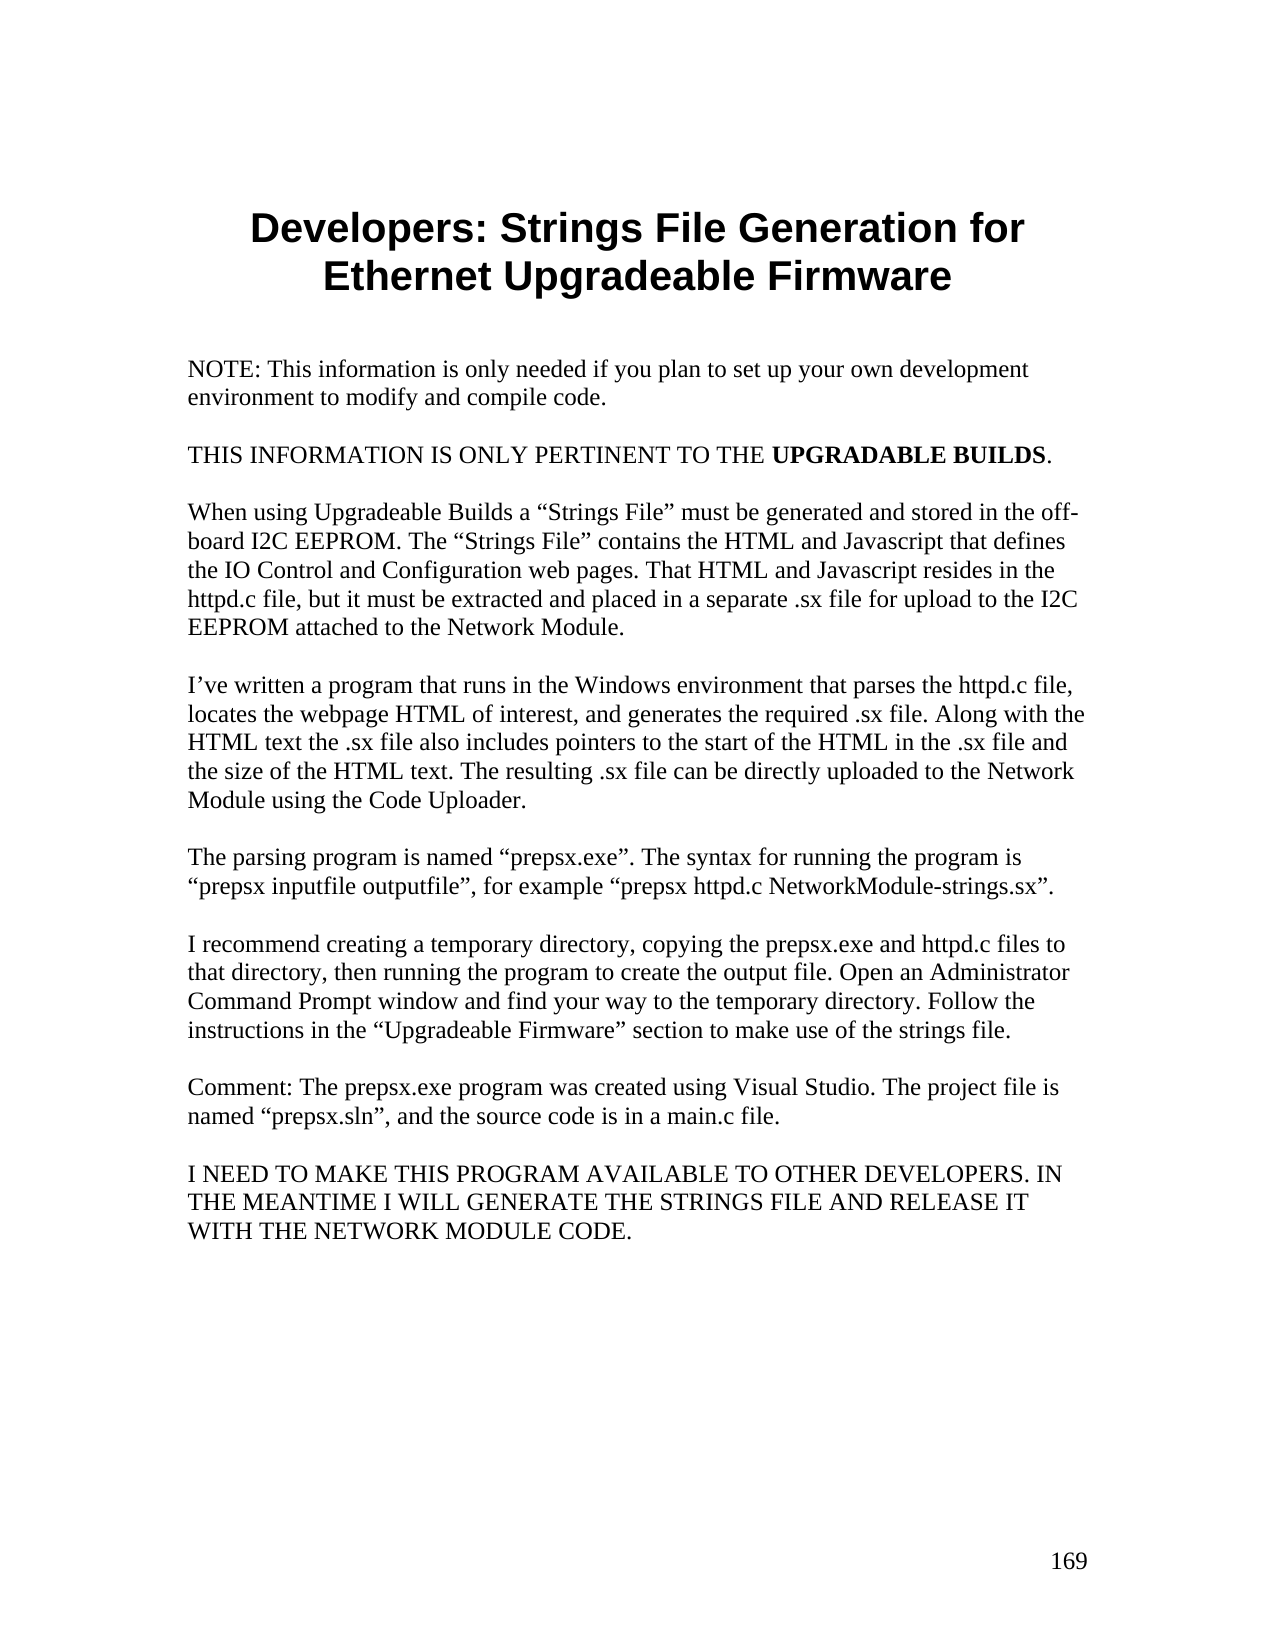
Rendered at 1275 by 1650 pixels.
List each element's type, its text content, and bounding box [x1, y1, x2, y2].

text NOTE: This information is only needed if you plan to set up your own development environment to modify and compile code. [187, 354, 1087, 411]
text Comment: The prepsx.exe program was created using Visual Studio. The project file is named “prepsx.sln”, and the source code is in a main.c file. [187, 1072, 1087, 1130]
text The parsing program is named “prepsx.exe”. The syntax for running the program is “prepsx inputfile outputfile”, for example “prepsx httpd.c NetworkModule-strings.sx”. [187, 842, 1087, 900]
text I NEED TO MAKE THIS PROGRAM AVAILABLE TO OTHER DEVELOPERS. IN THE MEANTIME I WILL GENERATE THE STRINGS FILE AND RELEASE IT WITH THE NETWORK MODULE CODE. [187, 1159, 1087, 1245]
text THIS INFORMATION IS ONLY PERTINENT TO THE UPGRADABLE BUILDS. [187, 440, 1087, 469]
text When using Upgradeable Builds a “Strings File” must be generated and stored in the off-board I2C EEPROM. The “Strings File” contains the HTML and Javascript that defines the IO Control and Configuration web pages. That HTML and Javascript resides in the httpd.c file, but it must be extracted and placed in a separate .sx file for upload to the I2C EEPROM attached to the Network Module. [187, 497, 1087, 641]
subtitle Developers: Strings File Generation for Ethernet Upgradeable Firmware [187, 204, 1087, 299]
text I recommend creating a temporary directory, copying the prepsx.exe and httpd.c files to that directory, then running the program to create the output file. Open an Administrator Command Prompt window and find your way to the temporary directory. Follow the instructions in the “Upgradeable Firmware” section to make use of the strings file. [187, 929, 1087, 1044]
text I’ve written a program that runs in the Windows environment that parses the httpd.c file, locates the webpage HTML of interest, and generates the required .sx file. Along with the HTML text the .sx file also includes pointers to the start of the HTML in the .sx file and the size of the HTML text. The resulting .sx file can be directly uploaded to the Network Module using the Code Uploader. [187, 670, 1087, 814]
